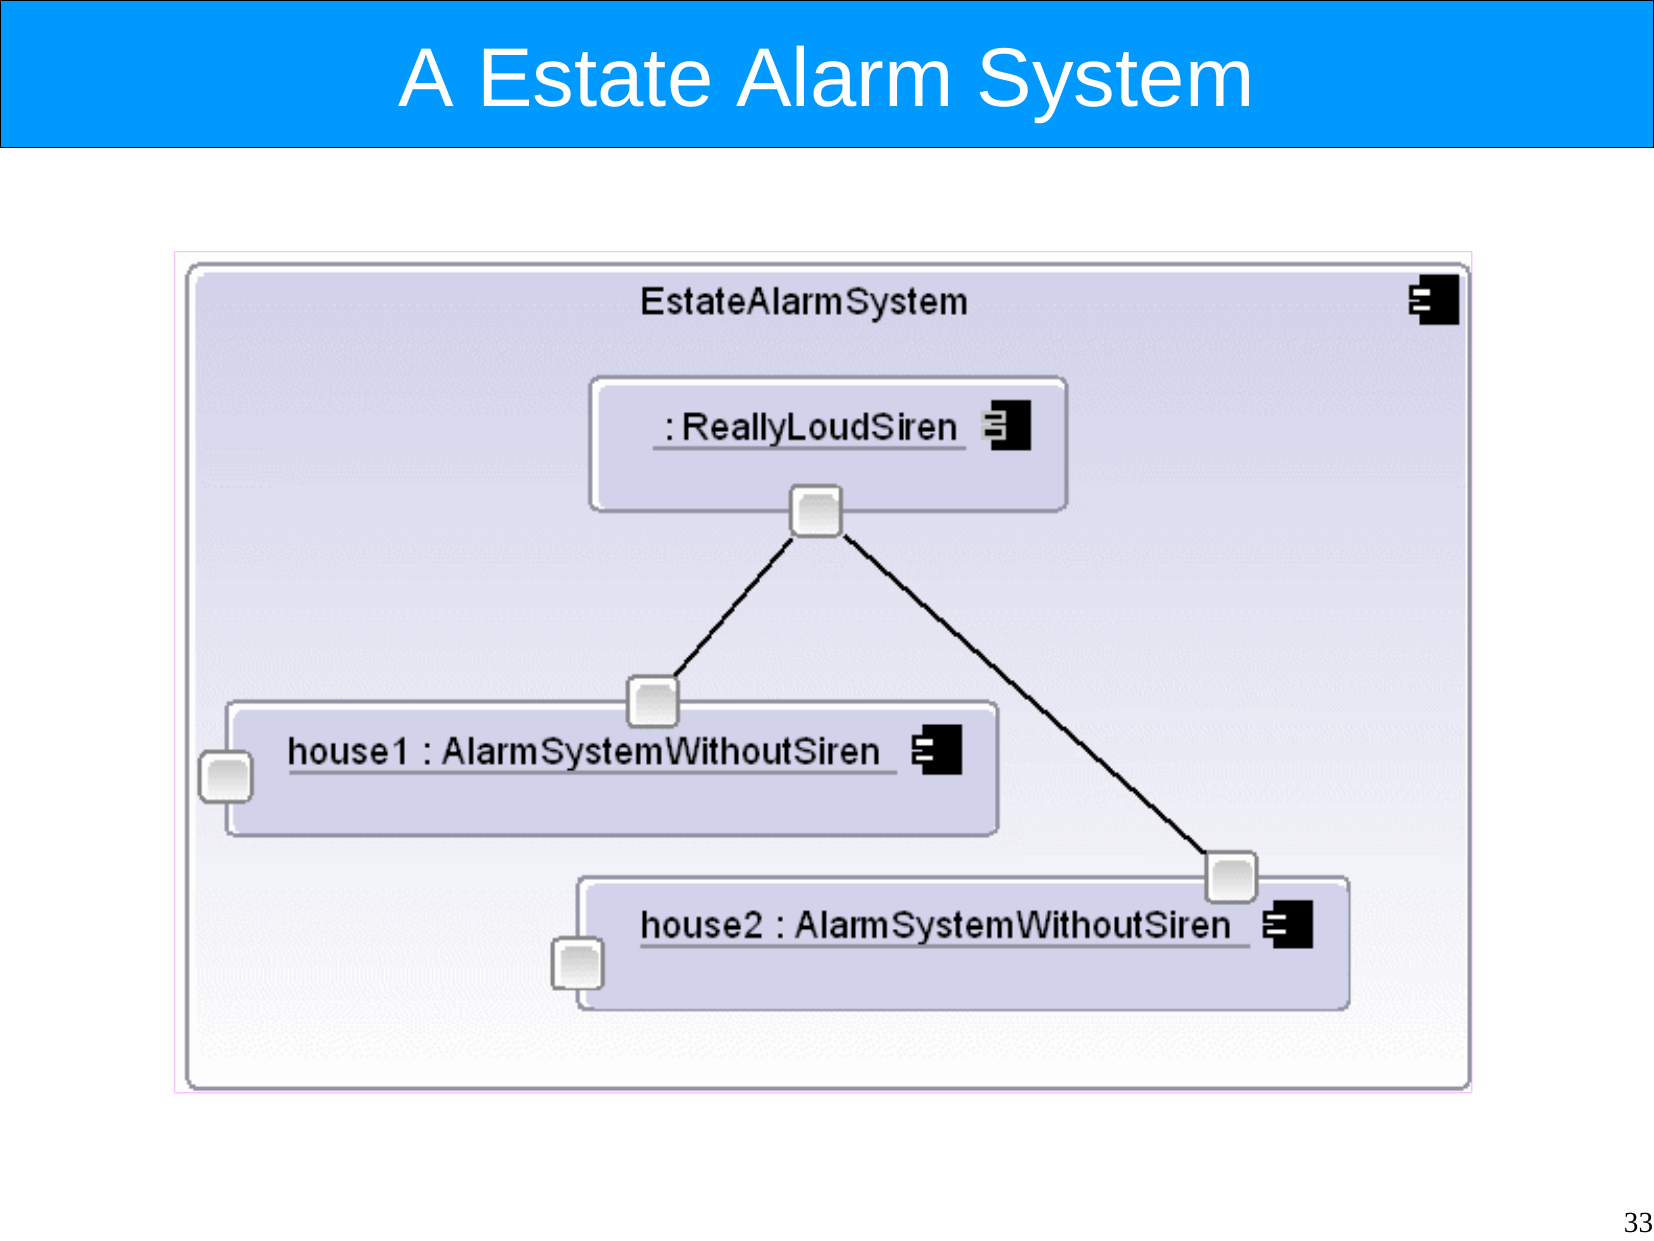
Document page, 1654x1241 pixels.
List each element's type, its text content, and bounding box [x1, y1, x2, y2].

picture [173, 250, 1489, 1108]
title A Estate Alarm System [82, 13, 1571, 142]
